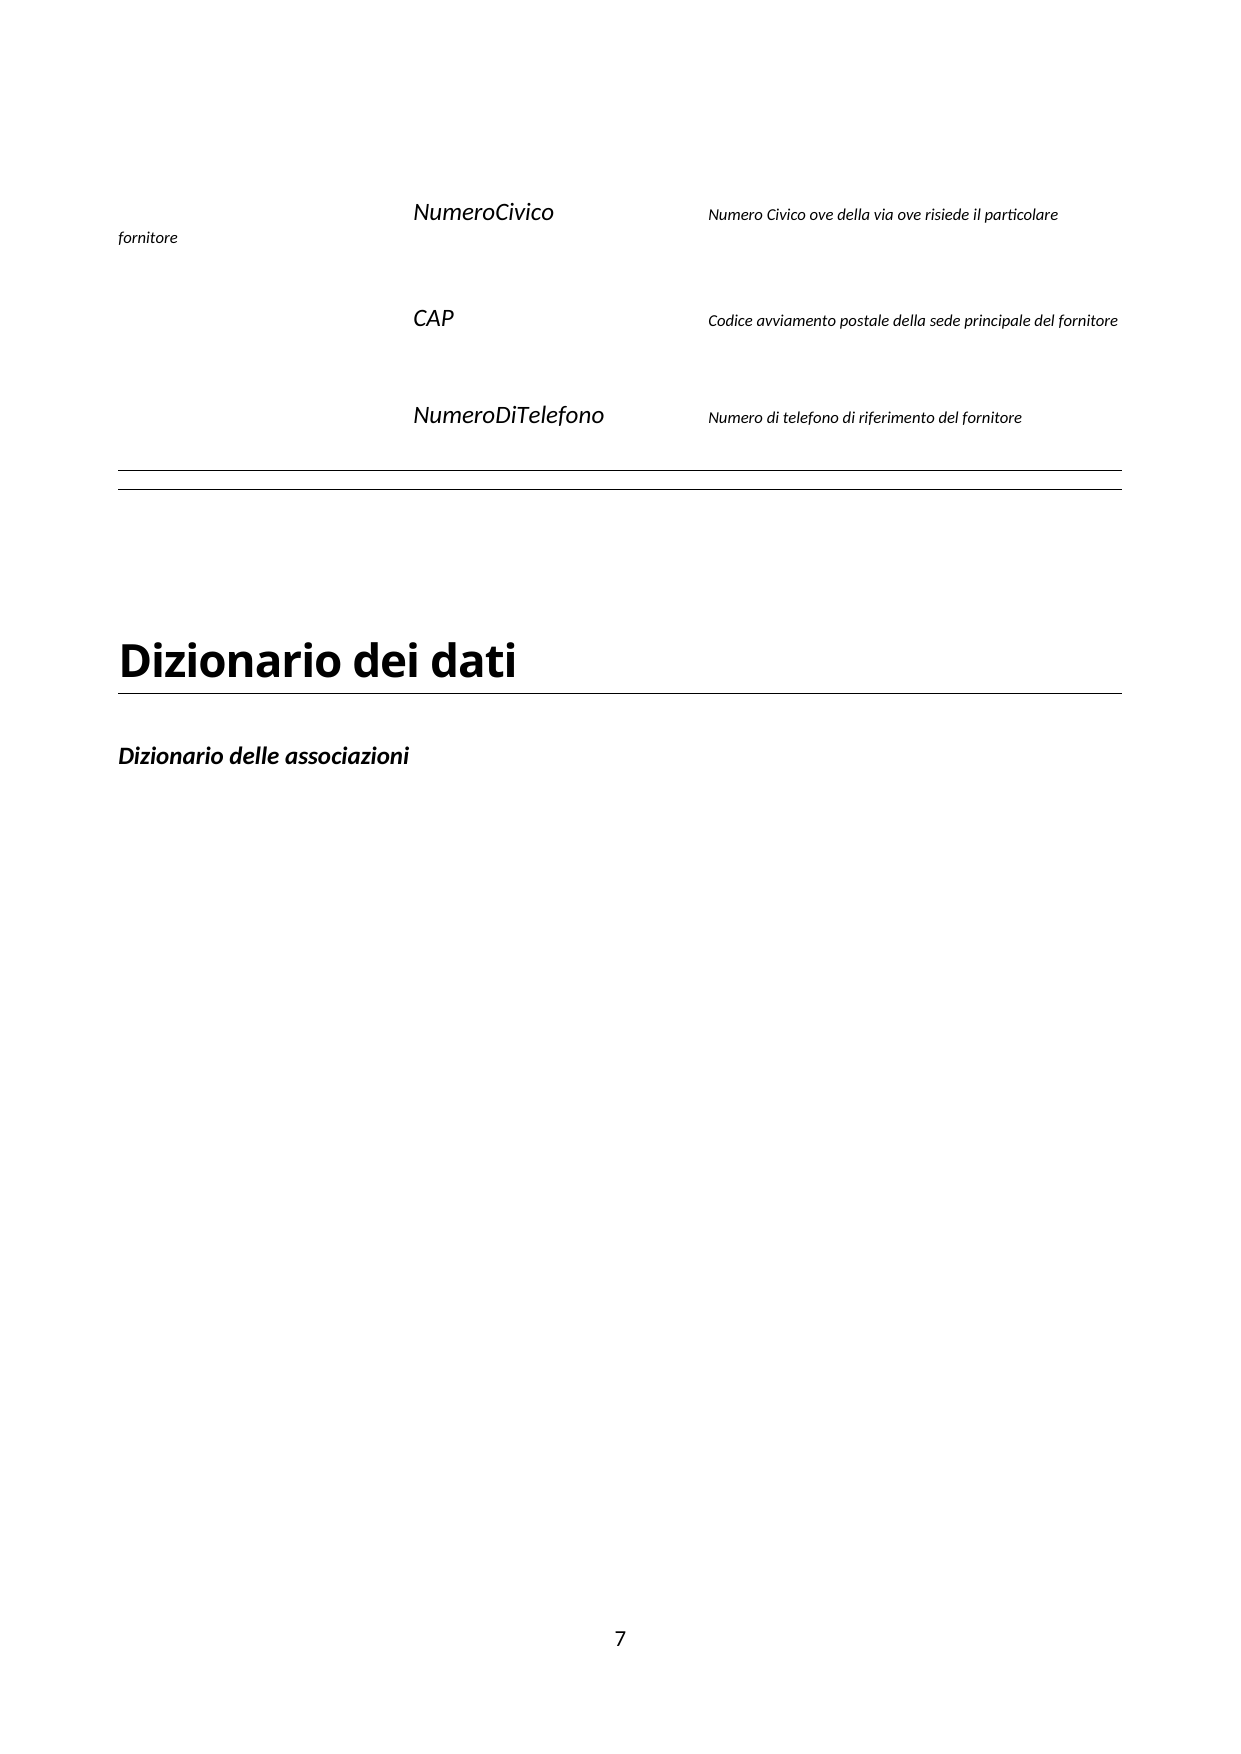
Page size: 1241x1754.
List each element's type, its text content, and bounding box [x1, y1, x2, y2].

title Dizionario dei dati [118, 629, 1122, 693]
text NumeroCivico Numero Civico ove della via ove risiede il particolare fornitore [118, 196, 1122, 247]
text CAP Codice avviamento postale della sede principale del fornitore [118, 303, 1122, 333]
text NumeroDiTelefono Numero di telefono di riferimento del fornitore [118, 399, 1122, 430]
text Dizionario delle associazioni [118, 740, 1122, 771]
